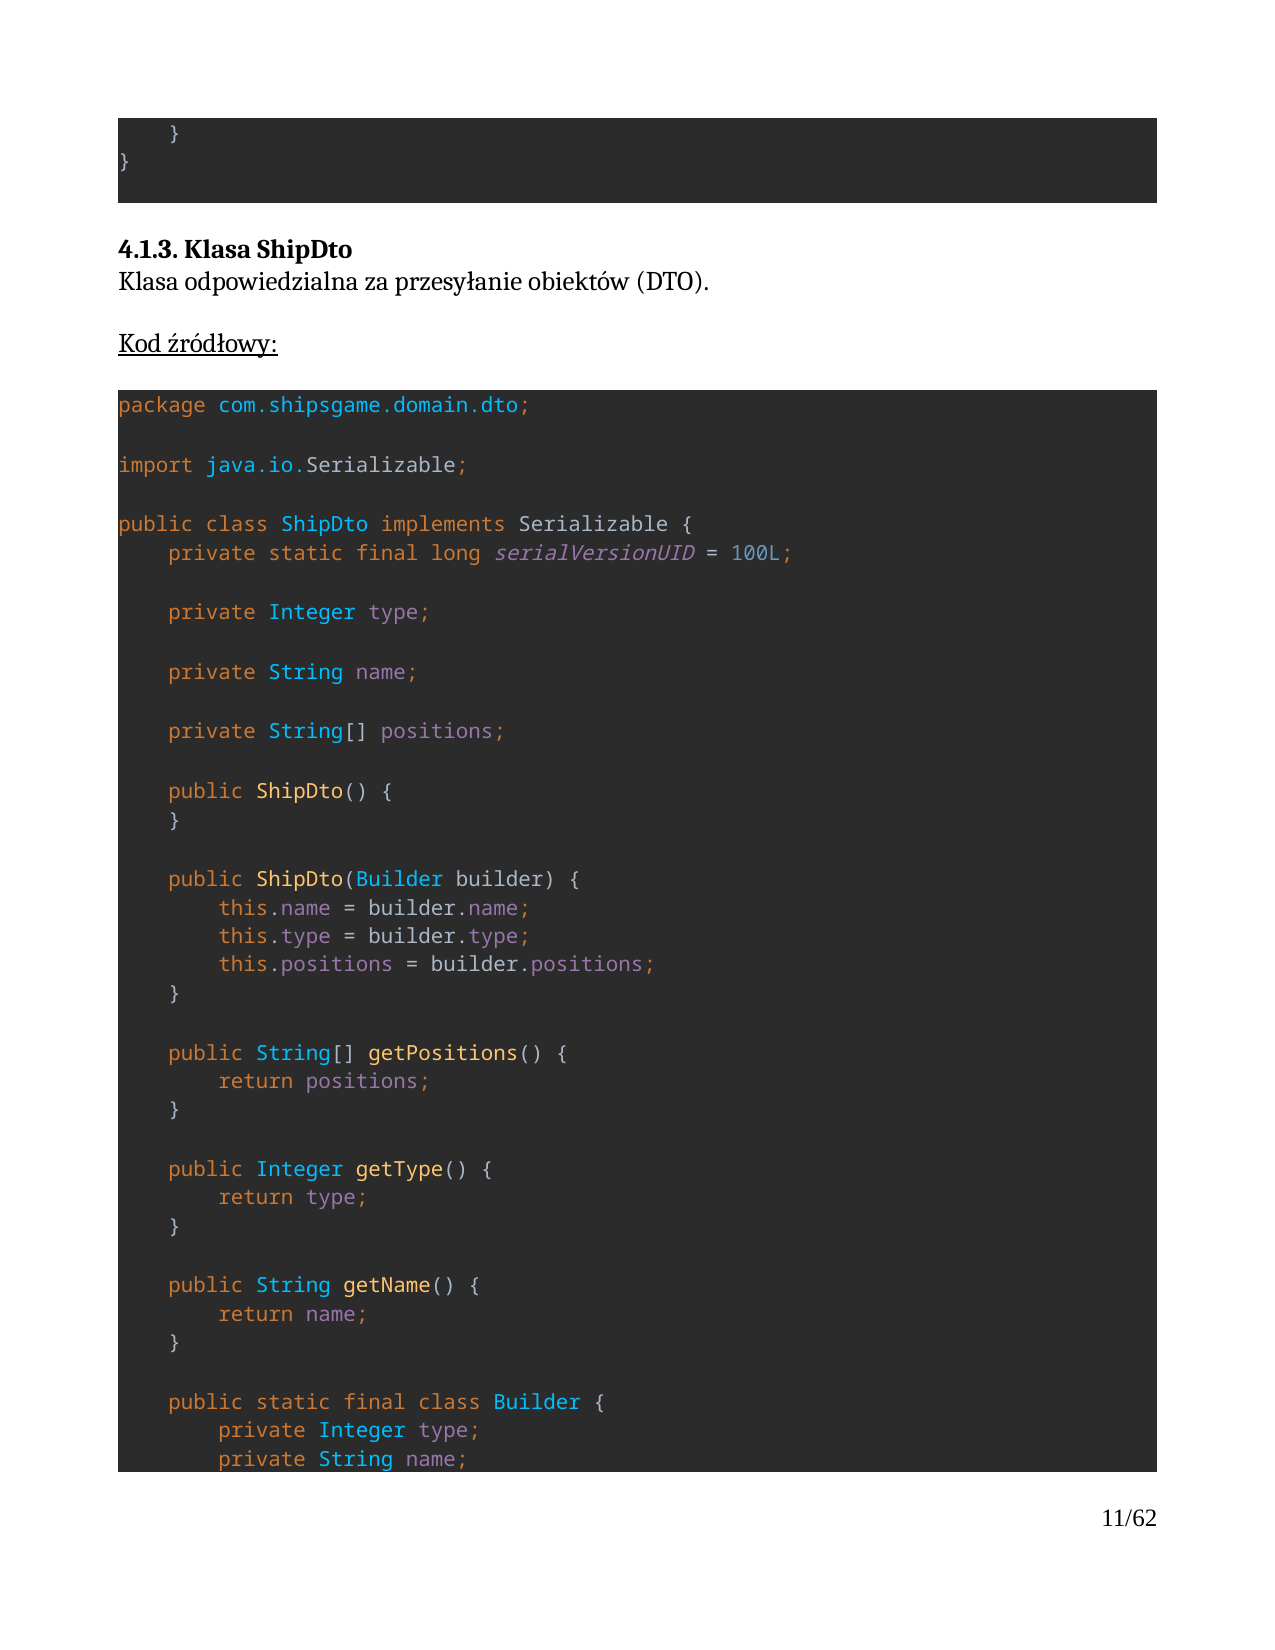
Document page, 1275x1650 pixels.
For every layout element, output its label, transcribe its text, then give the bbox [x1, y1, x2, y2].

text } } [118, 118, 1157, 175]
text package com.shipsgame.domain.dto; import java.io.Serializable; public class ShipDto implements Serializable { private static final long serialVersionUID = 100L; private Integer type; private String name; private String[] positions; public ShipDto() { } public ShipDto(Builder builder) { this.name = builder.name; this.type = builder.type; this.positions = builder.positions; } public String[] getPositions() { return positions; } public Integer getType() { return type; } public String getName() { return name; } public static final class Builder { private Integer type; private String name; [118, 390, 1157, 1472]
text 4.1.3. Klasa ShipDto [118, 203, 1157, 266]
text Klasa odpowiedzialna za przesyłanie obiektów (DTO). [118, 266, 1157, 297]
text Kod źródłowy: [118, 328, 1157, 359]
